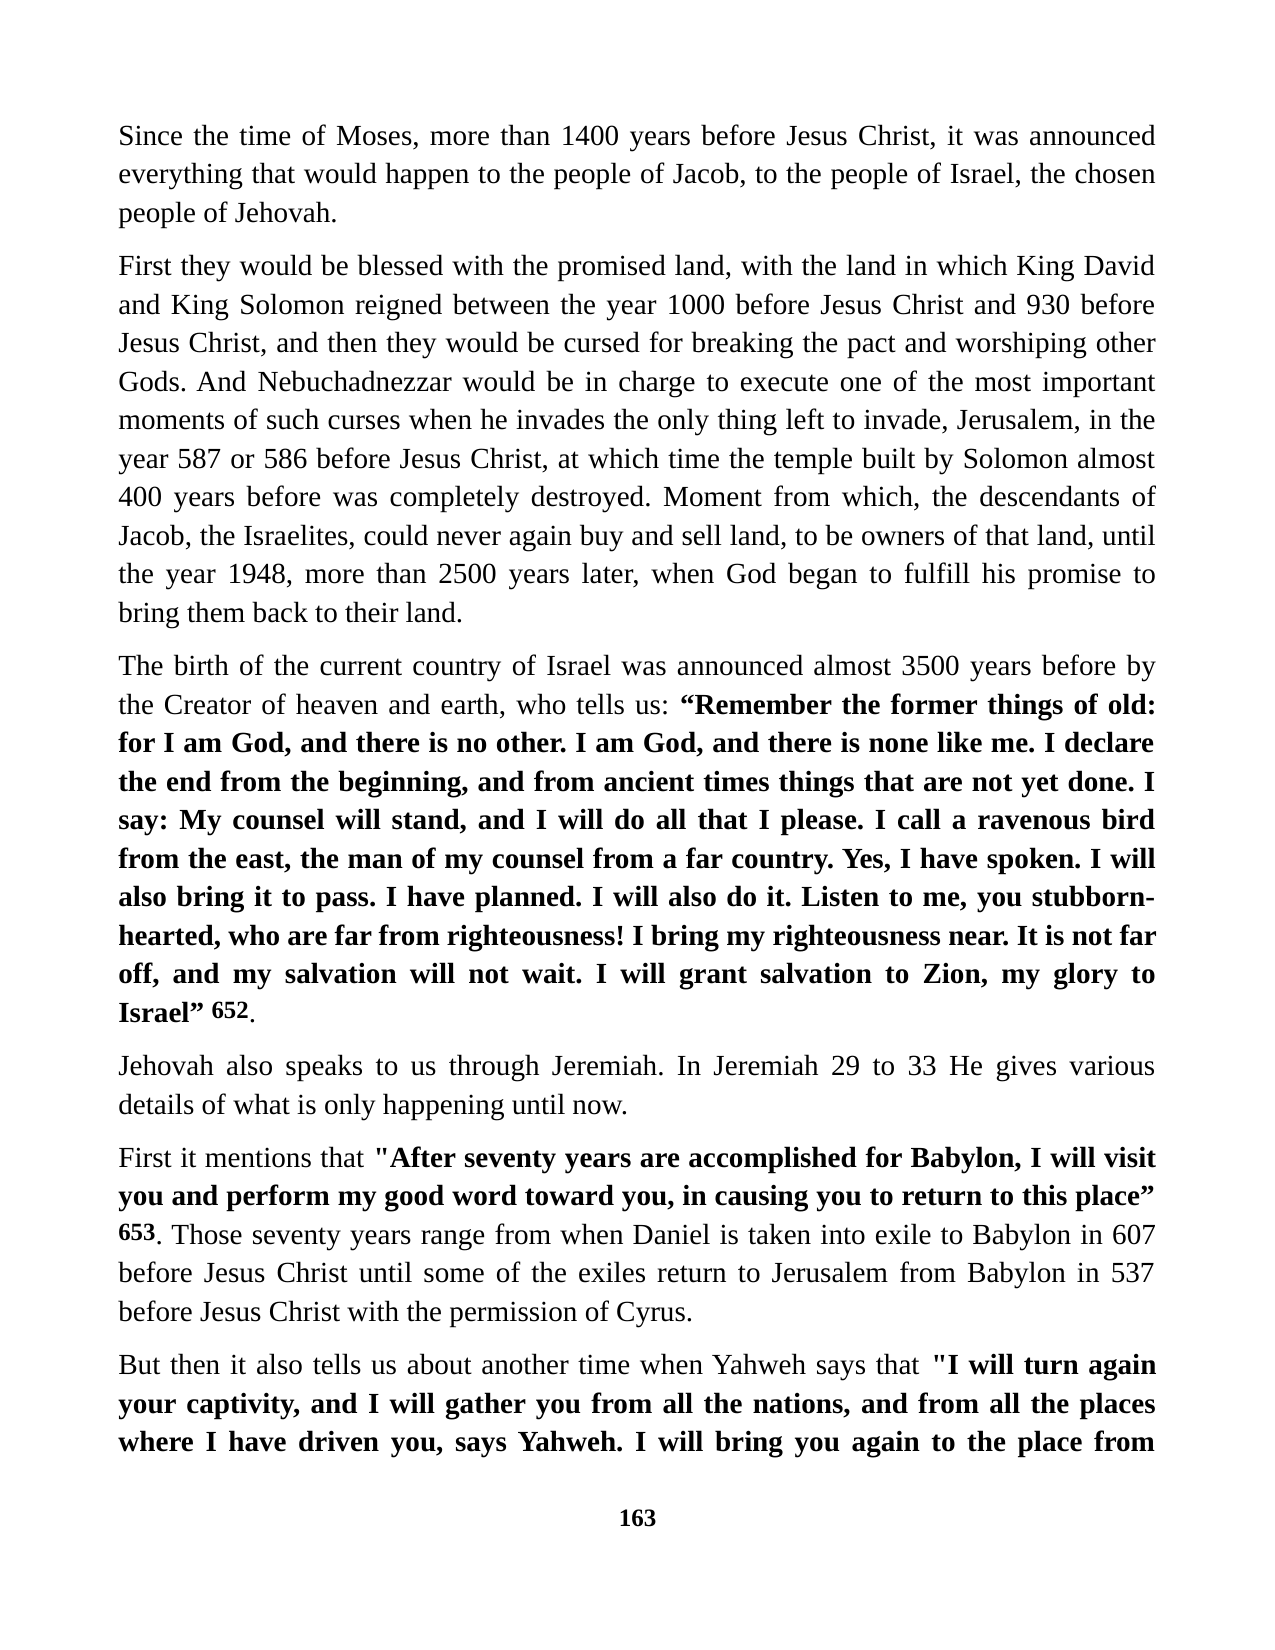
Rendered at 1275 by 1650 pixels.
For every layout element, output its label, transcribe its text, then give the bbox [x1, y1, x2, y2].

text First they would be blessed with the promised land, with the land in which King David and King Solomon reigned between the year 1000 before Jesus Christ and 930 before Jesus Christ, and then they would be cursed for breaking the pact and worshiping other Gods. And Nebuchadnezzar would be in charge to execute one of the most important moments of such curses when he invades the only thing left to invade, Jerusalem, in the year 587 or 586 before Jesus Christ, at which time the temple built by Solomon almost 400 years before was completely destroyed. Moment from which, the descendants of Jacob, the Israelites, could never again buy and sell land, to be owners of that land, until the year 1948, more than 2500 years later, when God began to fulfill his promise to bring them back to their land. [118, 248, 1157, 629]
text But then it also tells us about another time when Yahweh says that "I will turn again your captivity, and I will gather you from all the nations, and from all the places where I have driven you, says Yahweh. I will bring you again to the place from [118, 1347, 1157, 1458]
text The birth of the current country of Israel was announced almost 3500 years before by the Creator of heaven and earth, who tells us: “Remember the former things of old: for I am God, and there is no other. I am God, and there is none like me. I declare the end from the beginning, and from ancient times things that are not yet done. I say: My counsel will stand, and I will do all that I please. I call a ravenous bird from the east, the man of my counsel from a far country. Yes, I have spoken. I will also bring it to pass. I have planned. I will also do it. Listen to me, you stubborn-hearted, who are far from righteousness! I bring my righteousness near. It is not far off, and my salvation will not wait. I will grant salvation to Zion, my glory to Israel” . [118, 648, 1157, 1029]
text First it mentions that "After seventy years are accomplished for Babylon, I will visit you and perform my good word toward you, in causing you to return to this place” . Those seventy years range from when Daniel is taken into exile to Babylon in 607 before Jesus Christ until some of the exiles return to Jerusalem from Babylon in 537 before Jesus Christ with the permission of Cyrus. [118, 1140, 1157, 1328]
text Jehovah also speaks to us through Jeremiah. In Jeremiah 29 to 33 He gives various details of what is only happening until now. [118, 1048, 1157, 1120]
text Since the time of Moses, more than 1400 years before Jesus Christ, it was announced everything that would happen to the people of Jacob, to the people of Israel, the chosen people of Jehovah. [118, 118, 1157, 229]
